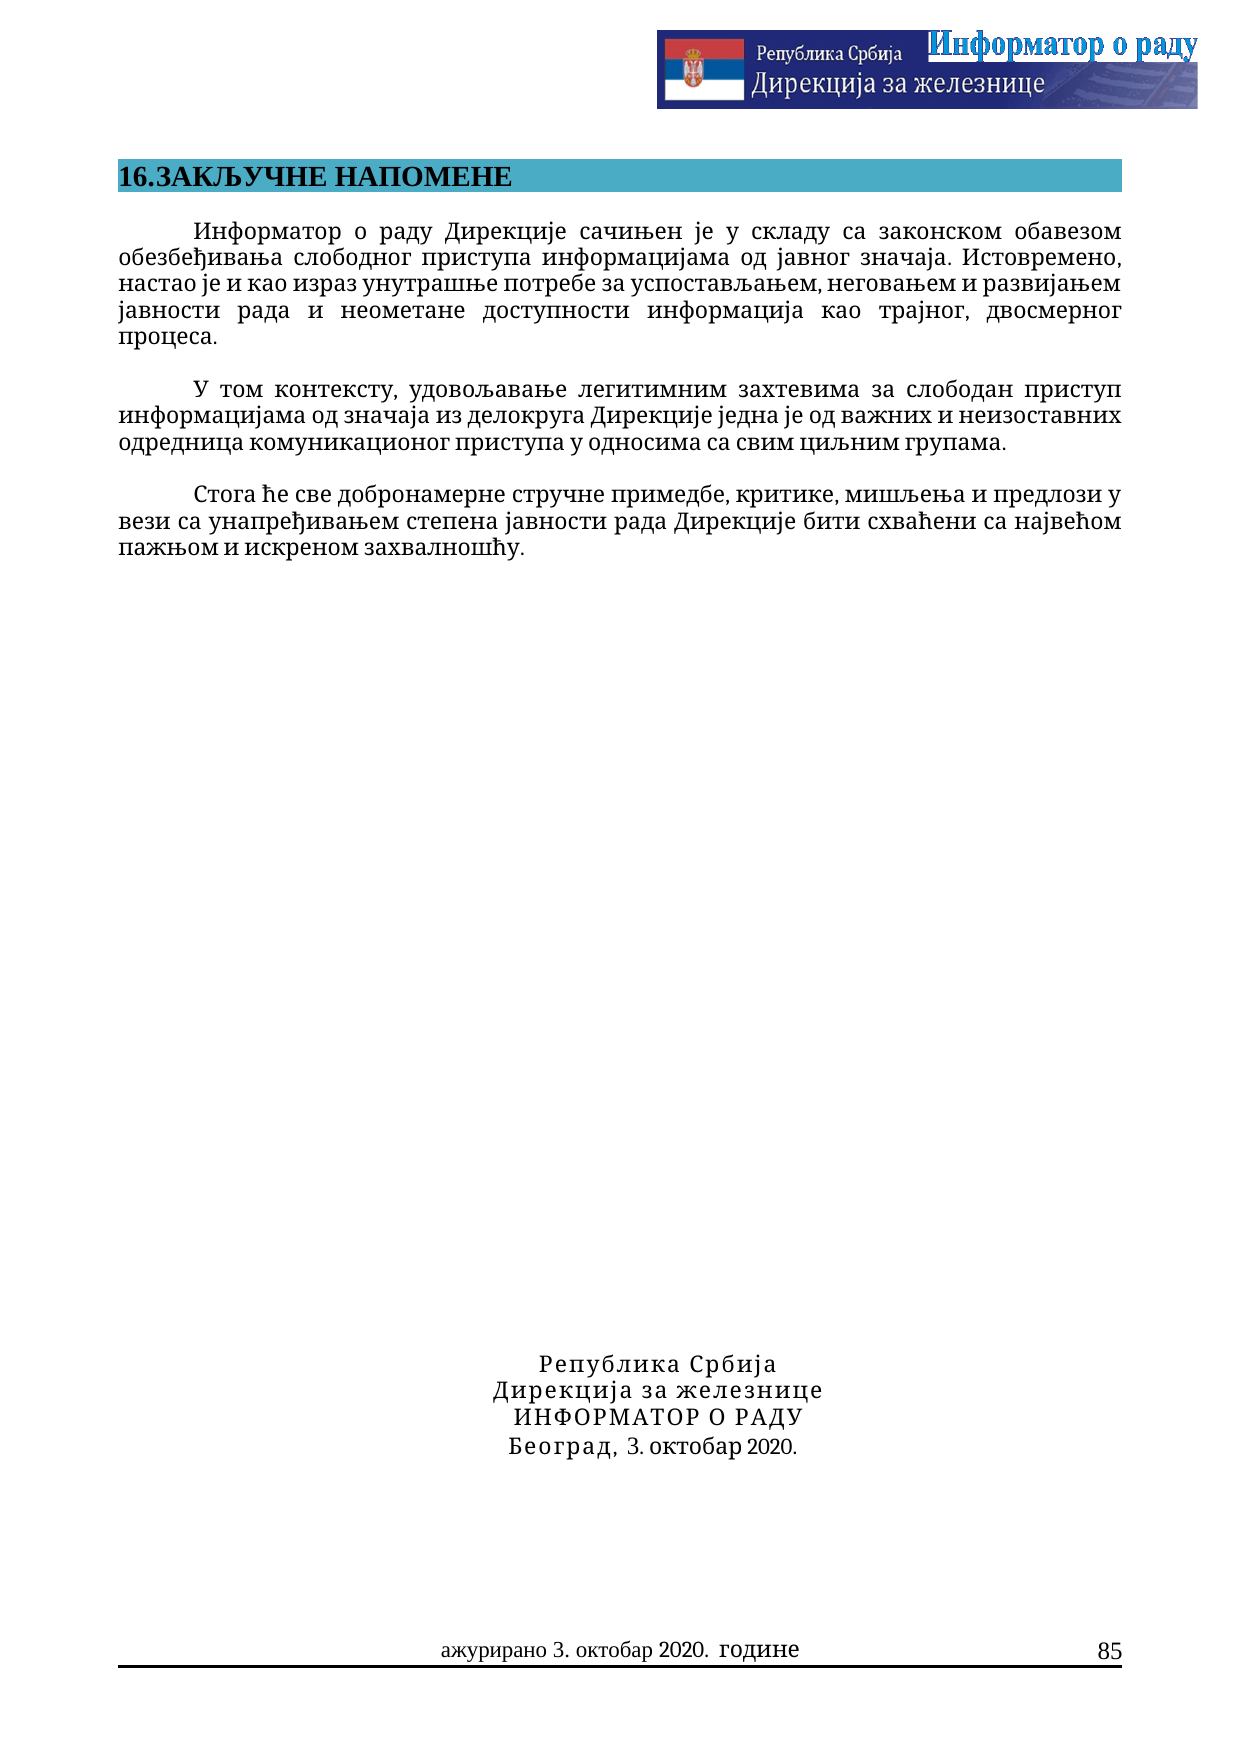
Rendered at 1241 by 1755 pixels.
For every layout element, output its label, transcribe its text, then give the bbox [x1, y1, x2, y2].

text Београд, 3. октобар 2020. [118, 1431, 1122, 1460]
text Информатор о раду [118, 1404, 1122, 1431]
text Дирекција за железнице [118, 1378, 1122, 1404]
subtitle ЗАКЉУЧНЕ НАПОМЕНЕ [118, 159, 1122, 192]
text Република Србија [118, 1352, 1122, 1378]
text У том контексту, удовољавање легитимним захтевима за слободан приступ информацијама од значаја из делокруга Дирекције једна је од важних и неизоставних одредница комуникационог приступа у односима са свим циљним групама. [118, 377, 1122, 456]
text Стога ће све добронамерне стручне примедбе, критике, мишљења и предлози у вези са унапређивањем степена јавности рада Дирекције бити схваћени са највећом пажњом и искреном захвалношћу. [118, 482, 1122, 561]
text Информатор о раду Дирекције сачињен је у складу са законском обавезом обезбеђивања слободног приступа информацијама од јавног значаја. Истовремено, настао је и као израз унутрашње потребе за успостављањем, неговањем и развијањем јавности рада и неометане доступности информација као трајног, двосмерног процеса. [118, 218, 1122, 350]
